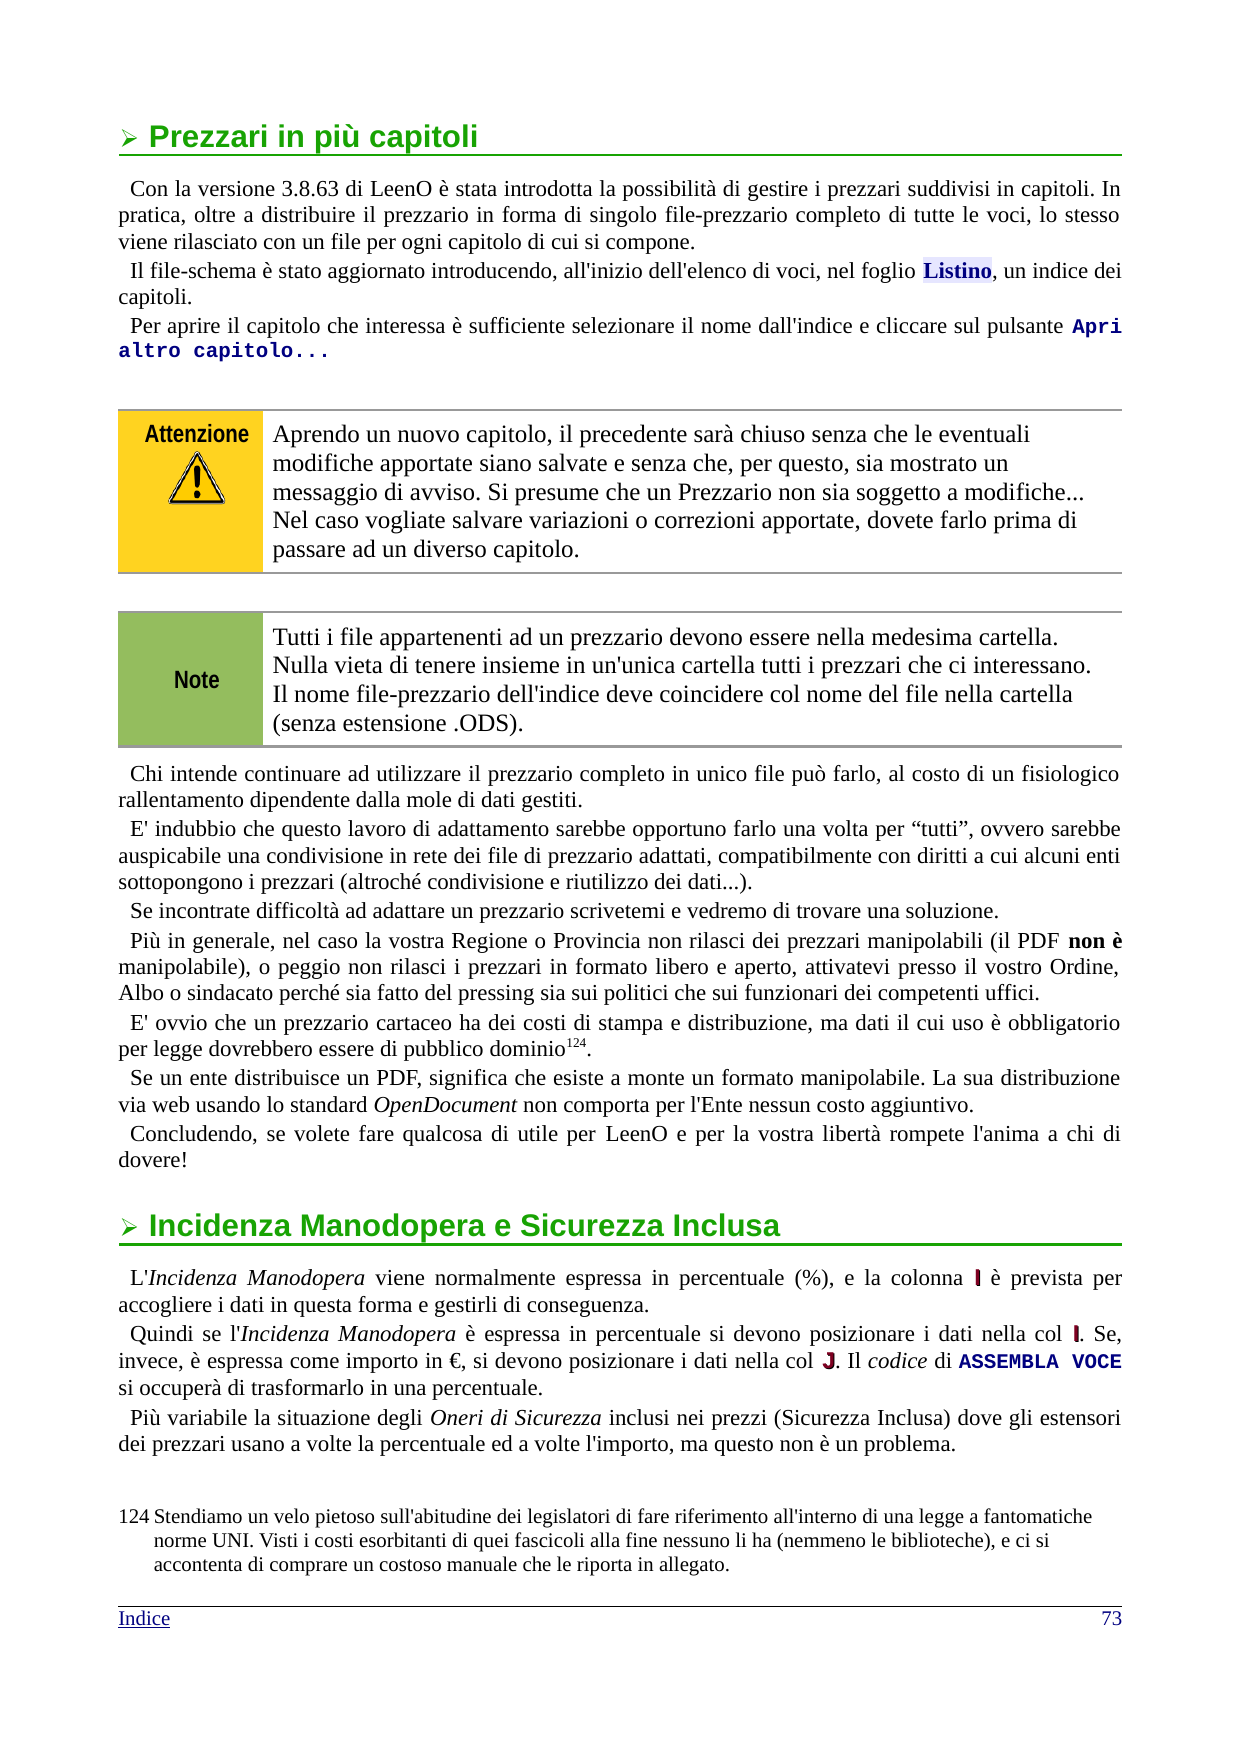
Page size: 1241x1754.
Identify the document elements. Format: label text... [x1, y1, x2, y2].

text Più variabile la situazione degli Oneri di Sicurezza inclusi nei prezzi (Sicurezza Inclusa) dove gli estensori dei prezzari usano a volte la percentuale ed a volte l'importo, ma questo non è un problema. [118, 1403, 1122, 1456]
text Con la versione 3.8.63 di LeenO è stata introdotta la possibilità di gestire i prezzari suddivisi in capitoli. In pratica, oltre a distribuire il prezzario in forma di singolo file-prezzario completo di tutte le voci, lo stesso viene rilasciato con un file per ogni capitolo di cui si compone. [118, 175, 1122, 254]
text Se un ente distribuisce un PDF, significa che esiste a monte un formato manipolabile. La sua distribuzione via web usando lo standard OpenDocument non comporta per l'Ente nessun costo aggiuntivo. [118, 1064, 1122, 1117]
text E' indubbio che questo lavoro di adattamento sarebbe opportuno farlo una volta per “tutti”, ovvero sarebbe auspicabile una condivisione in rete dei file di prezzario adattati, compatibilmente con diritti a cui alcuni enti sottopongono i prezzari (altroché condivisione e riutilizzo dei dati...). [118, 816, 1122, 894]
table_header Note [118, 613, 263, 745]
picture [164, 448, 229, 508]
text Per aprire il capitolo che interessa è sufficiente selezionare il nome dall'indice e cliccare sul pulsante Apri altro capitolo... [118, 313, 1122, 364]
text Se incontrate difficoltà ad adattare un prezzario scrivetemi e vedremo di trovare una soluzione. [118, 897, 1122, 924]
table_header Attenzione [118, 411, 263, 572]
subtitle Prezzari in più capitoli [119, 118, 1122, 154]
text Più in generale, nel caso la vostra Regione o Provincia non rilasci dei prezzari manipolabili (il PDF non è manipolabile), o peggio non rilasci i prezzari in formato libero e aperto, attivatevi presso il vostro Ordine, Albo o sindacato perché sia fatto del pressing sia sui politici che sui funzionari dei competenti uffici. [118, 927, 1122, 1006]
table_header Tutti i file appartenenti ad un prezzario devono essere nella medesima cartella. Nulla vieta di tenere insieme in un'unica cartella tutti i prezzari che ci interessano. Il nome file-prezzario dell'indice deve coincidere col nome del file nella cartella (senza estensione .ODS). [264, 613, 1122, 745]
text Stendiamo un velo pietoso sull'abitudine dei legislatori di fare riferimento all'interno di una legge a fantomatiche norme UNI. Visti i costi esorbitanti di quei fascicoli alla fine nessuno li ha (nemmeno le biblioteche), e ci si accontenta di comprare un costoso manuale che le riporta in allegato. [118, 1504, 1122, 1576]
text Il file-schema è stato aggiornato introducendo, all'inizio dell'elenco di voci, nel foglio Listino, un indice dei capitoli. [118, 257, 1122, 310]
text Chi intende continuare ad utilizzare il prezzario completo in unico file può farlo, al costo di un fisiologico rallentamento dipendente dalla mole di dati gestiti. [118, 760, 1122, 813]
subtitle Incidenza Manodopera e Sicurezza Inclusa [119, 1207, 1122, 1243]
text Quindi se l'Incidenza Manodopera è espressa in percentuale si devono posizionare i dati nella col I. Se, invece, è espressa come importo in €, si devono posizionare i dati nella col J. Il codice di ASSEMBLA VOCE si occuperà di trasformarlo in una percentuale. [118, 1320, 1122, 1401]
text L'Incidenza Manodopera viene normalmente espressa in percentuale (%), e la colonna I è prevista per accogliere i dati in questa forma e gestirli di conseguenza. [118, 1264, 1122, 1317]
table_header Aprendo un nuovo capitolo, il precedente sarà chiuso senza che le eventuali modifiche apportate siano salvate e senza che, per questo, sia mostrato un messaggio di avviso. Si presume che un Prezzario non sia soggetto a modifiche... Nel caso vogliate salvare variazioni o correzioni apportate, dovete farlo prima di passare ad un diverso capitolo. [264, 411, 1122, 572]
text Concludendo, se volete fare qualcosa di utile per LeenO e per la vostra libertà rompete l'anima a chi di dovere! [118, 1120, 1122, 1173]
text E' ovvio che un prezzario cartaceo ha dei costi di stampa e distribuzione, ma dati il cui uso è obbligatorio per legge dovrebbero essere di pubblico dominio. [118, 1009, 1122, 1061]
